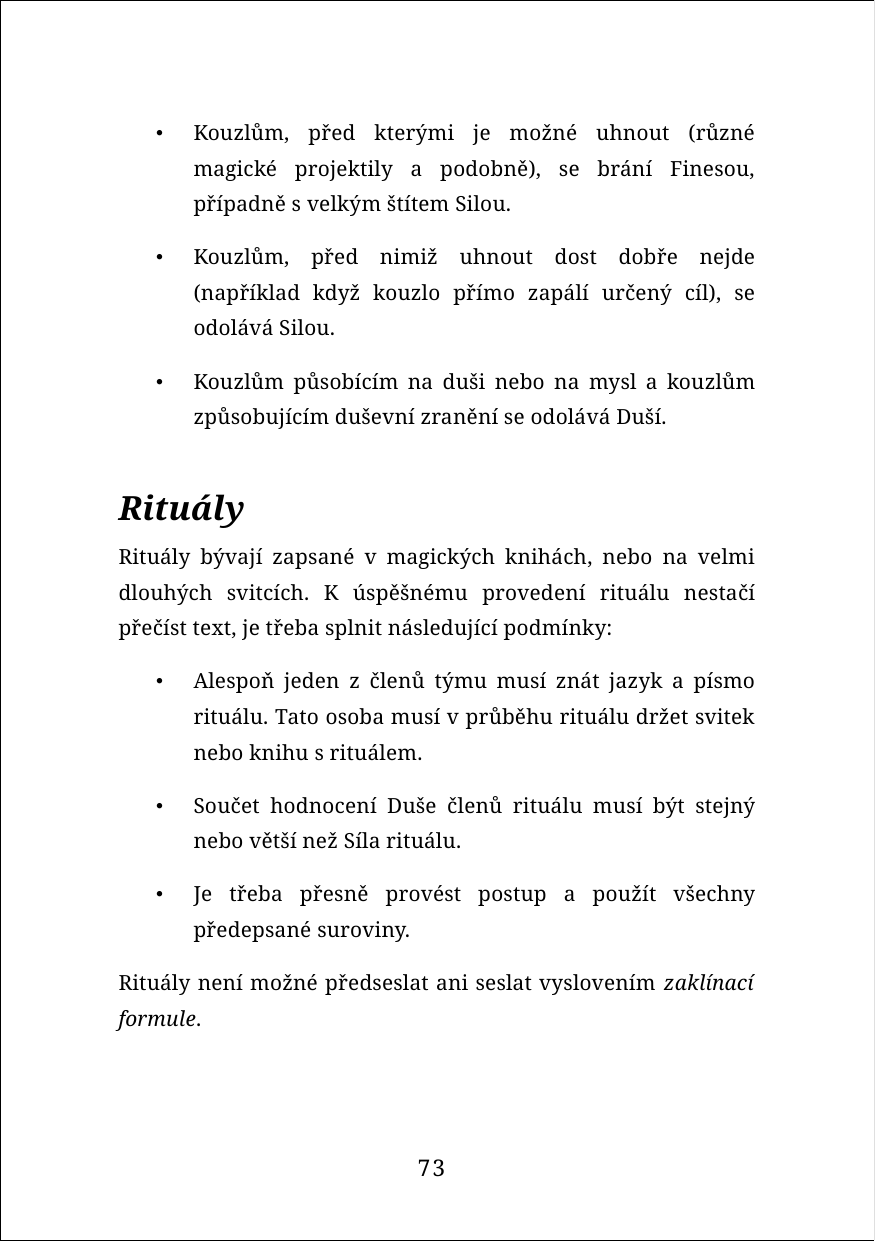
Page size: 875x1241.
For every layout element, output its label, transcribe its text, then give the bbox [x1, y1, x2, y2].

text Rituály není možné předseslat ani seslat vyslovením zaklínací formule. [118, 968, 756, 1032]
list Kouzlům, před kterými je možné uhnout (různé magické projektily a podobně), se brání Finesou, případně s velkým štítem Silou. [156, 118, 756, 218]
list Je třeba přesně provést postup a použít všechny předepsané suroviny. [156, 879, 756, 943]
subtitle Rituály [118, 485, 756, 531]
list Součet hodnocení Duše členů rituálu musí být stejný nebo větší než Síla rituálu. [156, 791, 756, 855]
list Kouzlům, před nimiž uhnout dost dobře nejde (například když kouzlo přímo zapálí určený cíl), se odolává Silou. [156, 242, 756, 342]
list Kouzlům působícím na duši nebo na mysl a kouzlům způsobujícím duševní zranění se odolává Duší. [156, 367, 756, 431]
list Alespoň jeden z členů týmu musí znát jazyk a písmo rituálu. Tato osoba musí v průběhu rituálu držet svitek nebo knihu s rituálem. [156, 667, 756, 766]
text Rituály bývají zapsané v magických knihách, nebo na velmi dlouhých svitcích. K úspěšnému provedení rituálu nestačí přečíst text, je třeba splnit následující podmínky: [118, 542, 756, 642]
